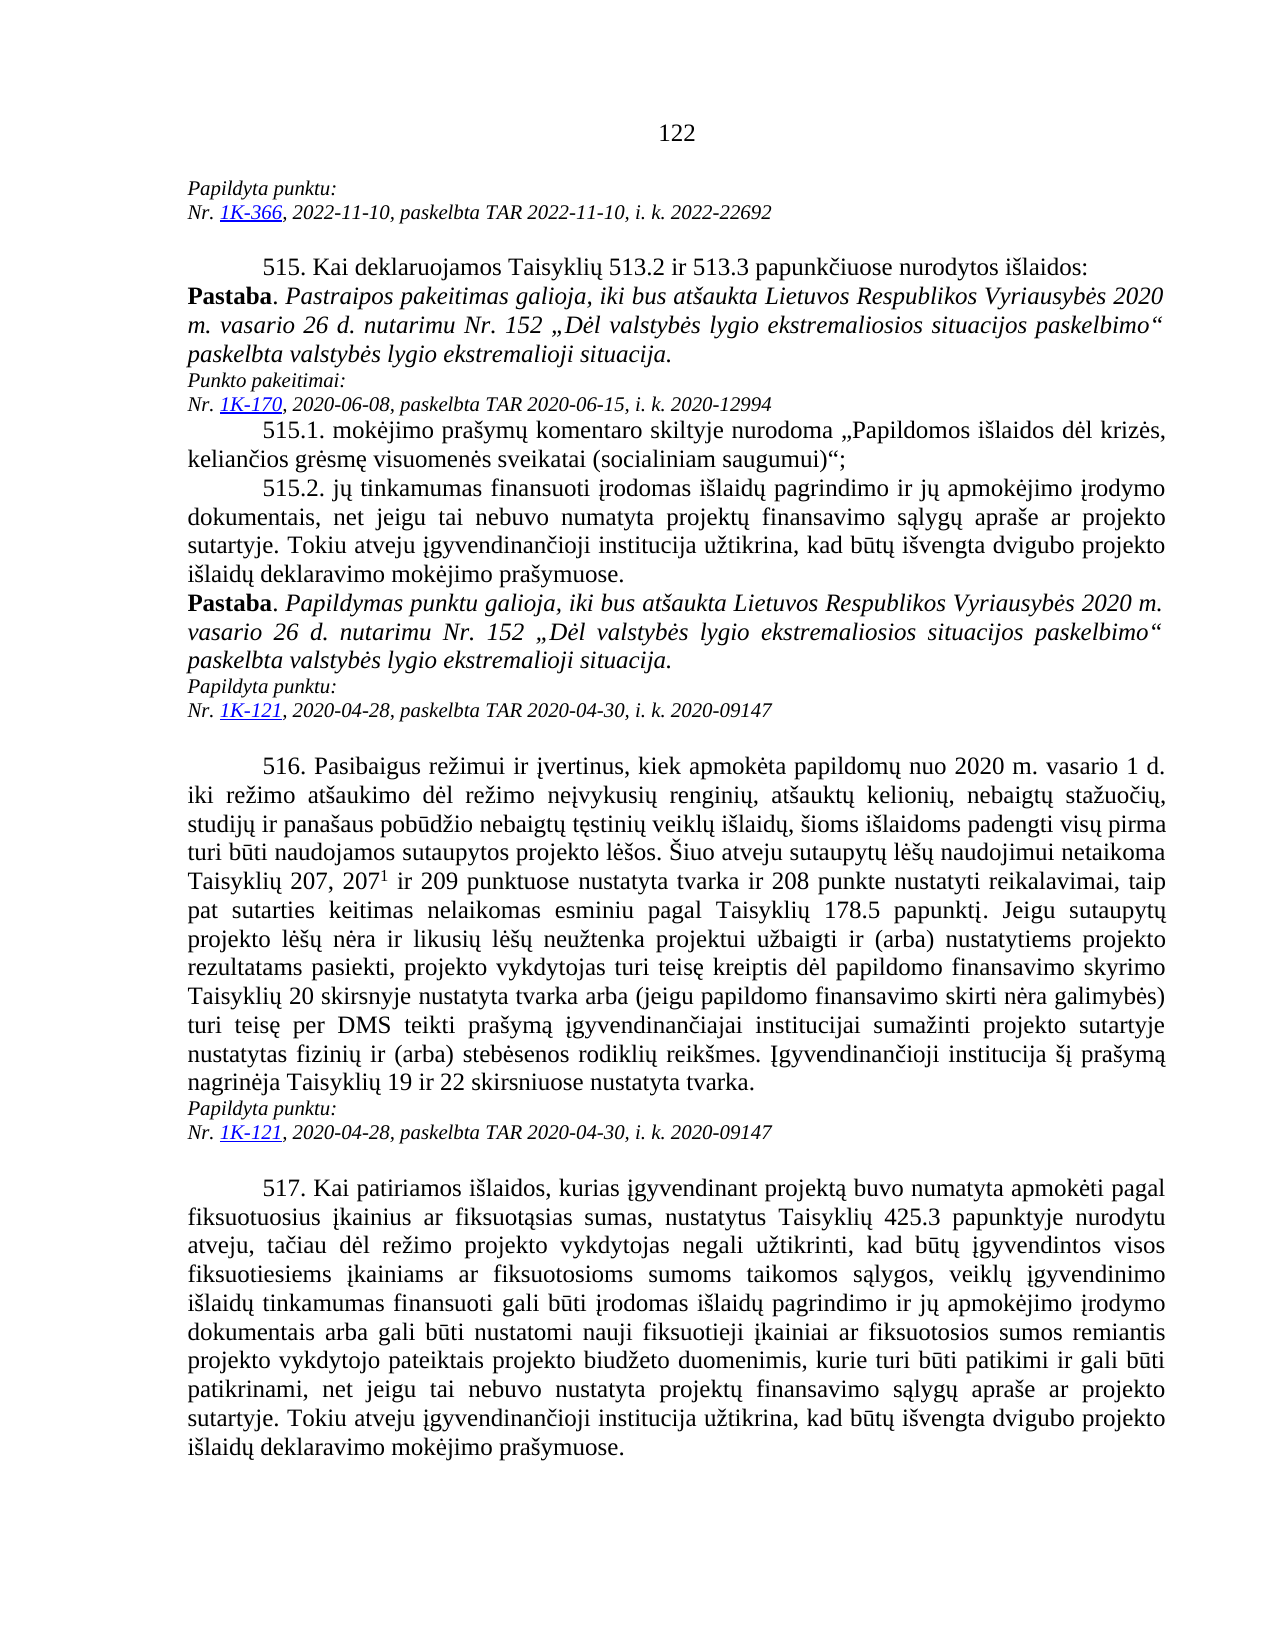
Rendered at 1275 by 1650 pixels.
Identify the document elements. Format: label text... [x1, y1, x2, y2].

text 515.1. mokėjimo prašymų komentaro skiltyje nurodoma „Papildomos išlaidos dėl krizės, keliančios grėsmę visuomenės sveikatai (socialiniam saugumui)“; [187, 416, 1167, 473]
text Pastaba. Pastraipos pakeitimas galioja, iki bus atšaukta Lietuvos Respublikos Vyriausybės 2020 m. vasario 26 d. nutarimu Nr. 152 „Dėl valstybės lygio ekstremaliosios situacijos paskelbimo“ paskelbta valstybės lygio ekstremalioji situacija. [187, 281, 1167, 367]
text 515.2. jų tinkamumas finansuoti įrodomas išlaidų pagrindimo ir jų apmokėjimo įrodymo dokumentais, net jeigu tai nebuvo numatyta projektų finansavimo sąlygų apraše ar projekto sutartyje. Tokiu atveju įgyvendinančioji institucija užtikrina, kad būtų išvengta dvigubo projekto išlaidų deklaravimo mokėjimo prašymuose. [187, 473, 1167, 588]
text Papildyta punktu: [187, 1096, 1167, 1120]
text Nr. 1K-121, 2020-04-28, paskelbta TAR 2020-04-30, i. k. 2020-09147 [187, 698, 1167, 722]
text Nr. 1K-366, 2022-11-10, paskelbta TAR 2022-11-10, i. k. 2022-22692 [187, 200, 1167, 224]
text 516. Pasibaigus režimui ir įvertinus, kiek apmokėta papildomų nuo 2020 m. vasario 1 d. iki režimo atšaukimo dėl režimo neįvykusių renginių, atšauktų kelionių, nebaigtų stažuočių, studijų ir panašaus pobūdžio nebaigtų tęstinių veiklų išlaidų, šioms išlaidoms padengti visų pirma turi būti naudojamos sutaupytos projekto lėšos. Šiuo atveju sutaupytų lėšų naudojimui netaikoma Taisyklių 207, 2071 ir 209 punktuose nustatyta tvarka ir 208 punkte nustatyti reikalavimai, taip pat sutarties keitimas nelaikomas esminiu pagal Taisyklių 178.5 papunktį. Jeigu sutaupytų projekto lėšų nėra ir likusių lėšų neužtenka projektui užbaigti ir (arba) nustatytiems projekto rezultatams pasiekti, projekto vykdytojas turi teisę kreiptis dėl papildomo finansavimo skyrimo Taisyklių 20 skirsnyje nustatyta tvarka arba (jeigu papildomo finansavimo skirti nėra galimybės) turi teisę per DMS teikti prašymą įgyvendinančiajai institucijai sumažinti projekto sutartyje nustatytas fizinių ir (arba) stebėsenos rodiklių reikšmes. Įgyvendinančioji institucija šį prašymą nagrinėja Taisyklių 19 ir 22 skirsniuose nustatyta tvarka. [187, 751, 1167, 1096]
text Nr. 1K-121, 2020-04-28, paskelbta TAR 2020-04-30, i. k. 2020-09147 [187, 1120, 1167, 1144]
text Papildyta punktu: [187, 674, 1167, 698]
text Nr. 1K-170, 2020-06-08, paskelbta TAR 2020-06-15, i. k. 2020-12994 [187, 392, 1167, 416]
text 515. Kai deklaruojamos Taisyklių 513.2 ir 513.3 papunkčiuose nurodytos išlaidos: [187, 252, 1167, 281]
text 517. Kai patiriamos išlaidos, kurias įgyvendinant projektą buvo numatyta apmokėti pagal fiksuotuosius įkainius ar fiksuotąsias sumas, nustatytus Taisyklių 425.3 papunktyje nurodytu atveju, tačiau dėl režimo projekto vykdytojas negali užtikrinti, kad būtų įgyvendintos visos fiksuotiesiems įkainiams ar fiksuotosioms sumoms taikomos sąlygos, veiklų įgyvendinimo išlaidų tinkamumas finansuoti gali būti įrodomas išlaidų pagrindimo ir jų apmokėjimo įrodymo dokumentais arba gali būti nustatomi nauji fiksuotieji įkainiai ar fiksuotosios sumos remiantis projekto vykdytojo pateiktais projekto biudžeto duomenimis, kurie turi būti patikimi ir gali būti patikrinami, net jeigu tai nebuvo nustatyta projektų finansavimo sąlygų apraše ar projekto sutartyje. Tokiu atveju įgyvendinančioji institucija užtikrina, kad būtų išvengta dvigubo projekto išlaidų deklaravimo mokėjimo prašymuose. [187, 1173, 1167, 1461]
text Pastaba. Papildymas punktu galioja, iki bus atšaukta Lietuvos Respublikos Vyriausybės 2020 m. vasario 26 d. nutarimu Nr. 152 „Dėl valstybės lygio ekstremaliosios situacijos paskelbimo“ paskelbta valstybės lygio ekstremalioji situacija. [187, 588, 1167, 674]
text Papildyta punktu: [187, 176, 1167, 200]
text Punkto pakeitimai: [187, 367, 1167, 392]
